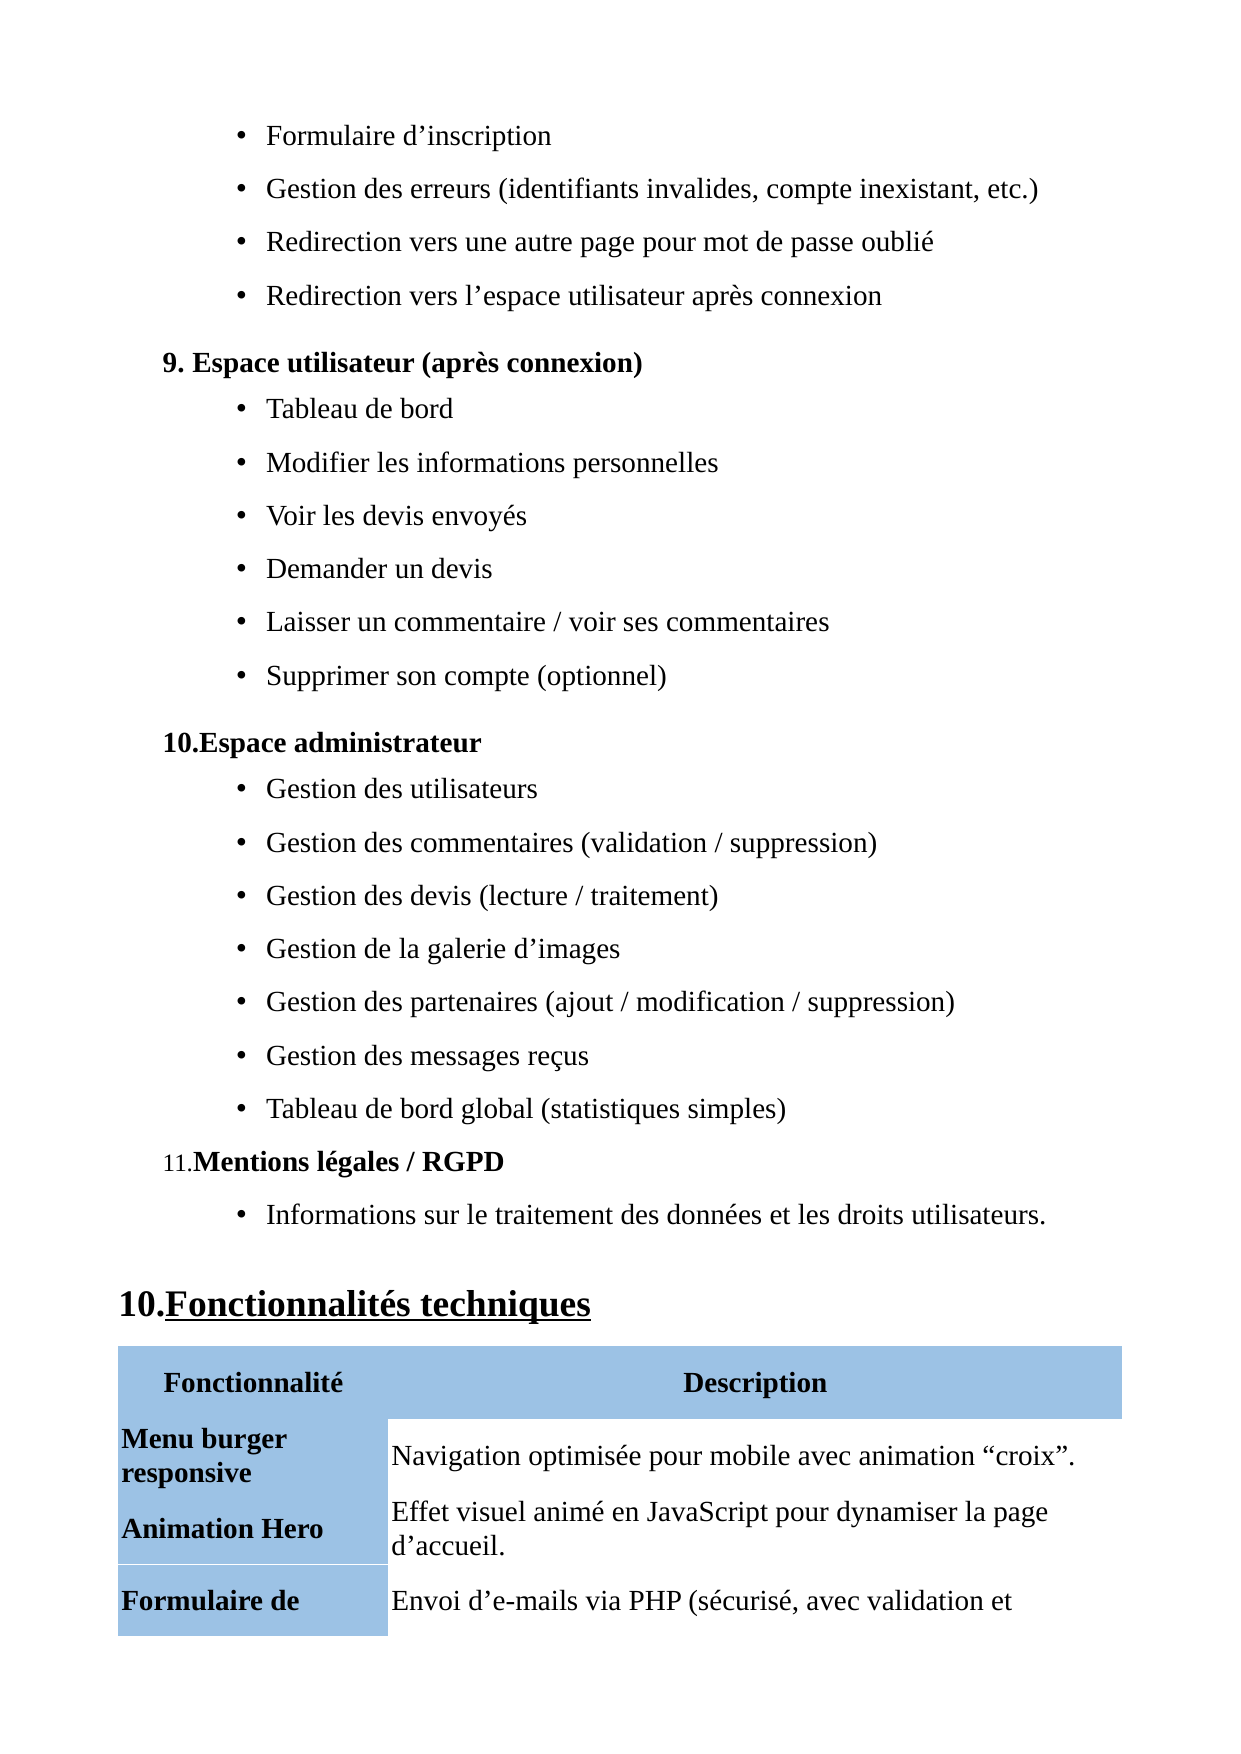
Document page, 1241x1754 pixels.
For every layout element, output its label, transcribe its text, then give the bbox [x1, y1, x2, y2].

list Gestion des utilisateurs [236, 772, 1122, 805]
list Supprimer son compte (optionnel) [236, 658, 1122, 691]
list Informations sur le traitement des données et les droits utilisateurs. [236, 1197, 1122, 1231]
list Voir les devis envoyés [236, 498, 1122, 532]
subtitle Espace administrateur [162, 726, 1122, 759]
list Gestion des commentaires (validation / suppression) [236, 825, 1122, 858]
table_header Description [388, 1346, 1122, 1419]
list Demander un devis [236, 551, 1122, 585]
table_cell Effet visuel animé en JavaScript pour dynamiser la page d’accueil. [388, 1492, 1122, 1564]
subtitle 10.Fonctionnalités techniques [118, 1282, 1122, 1325]
list Mentions légales / RGPD [162, 1144, 1122, 1178]
subtitle Espace utilisateur (après connexion) [162, 346, 1122, 379]
table_cell Envoi d’e-mails via PHP (sécurisé, avec validation et [388, 1565, 1122, 1636]
list Gestion des partenaires (ajout / modification / suppression) [236, 984, 1122, 1018]
list Laisser un commentaire / voir ses commentaires [236, 604, 1122, 638]
list Tableau de bord [236, 392, 1122, 425]
table_cell Animation Hero [118, 1492, 388, 1564]
list Modifier les informations personnelles [236, 445, 1122, 478]
table_cell Navigation optimisée pour mobile avec animation “croix”. [388, 1419, 1122, 1492]
list Gestion des devis (lecture / traitement) [236, 878, 1122, 912]
list Gestion de la galerie d’images [236, 931, 1122, 965]
list Formulaire d’inscription [236, 118, 1122, 152]
table_cell Menu burger responsive [118, 1419, 388, 1492]
list Tableau de bord global (statistiques simples) [236, 1091, 1122, 1125]
list Gestion des messages reçus [236, 1038, 1122, 1071]
table_cell Formulaire de [118, 1565, 388, 1636]
list Redirection vers l’espace utilisateur après connexion [236, 278, 1122, 311]
table_header Fonctionnalité [118, 1346, 388, 1419]
list Redirection vers une autre page pour mot de passe oublié [236, 224, 1122, 258]
list Gestion des erreurs (identifiants invalides, compte inexistant, etc.) [236, 171, 1122, 205]
